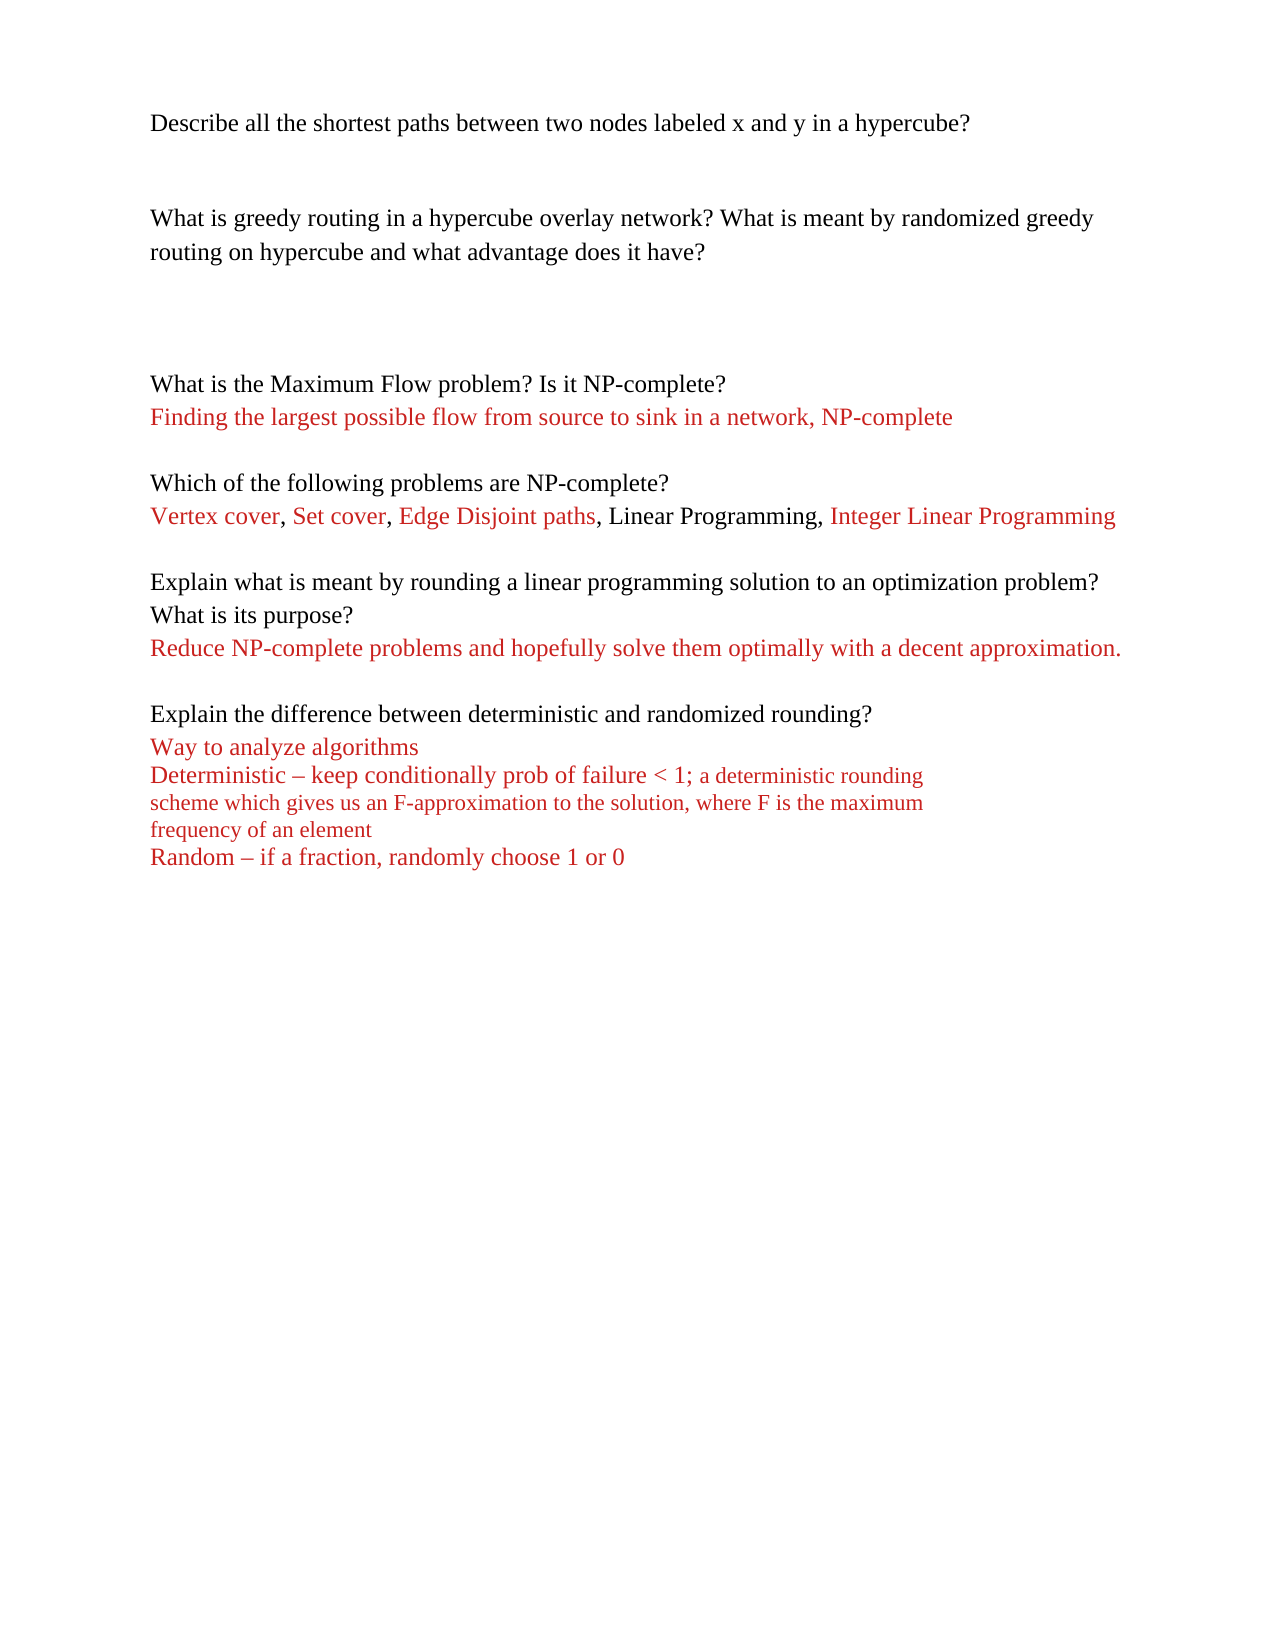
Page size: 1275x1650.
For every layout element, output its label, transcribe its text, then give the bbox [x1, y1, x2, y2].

text What is greedy routing in a hypercube overlay network? What is meant by randomized greedy routing on hypercube and what advantage does it have? [150, 171, 1125, 265]
text Explain the difference between deterministic and randomized rounding? [150, 666, 1125, 728]
text Reduce NP-complete problems and hopefully solve them optimally with a decent approximation. [150, 633, 1125, 662]
text What is the Maximum Flow problem? Is it NP-complete? [150, 336, 1125, 397]
text Explain what is meant by rounding a linear programming solution to an optimization problem? What is its purpose? [150, 534, 1125, 628]
text Finding the largest possible flow from source to sink in a network, NP-complete [150, 402, 1125, 430]
text Deterministic – keep conditionally prob of failure < 1; a deterministic rounding [150, 761, 1125, 789]
text Which of the following problems are NP-complete? Vertex cover, Set cover, Edge Disjoint paths, Linear Programming, Integer Linear Programming [150, 435, 1125, 529]
text Way to analyze algorithms [150, 732, 1125, 761]
text frequency of an element [150, 816, 1125, 842]
text scheme which gives us an F-approximation to the solution, where F is the maximum [150, 789, 1125, 816]
text Random – if a fraction, randomly choose 1 or 0 [150, 842, 1125, 871]
text Describe all the shortest paths between two nodes labeled x and y in a hypercube? [150, 75, 1125, 137]
